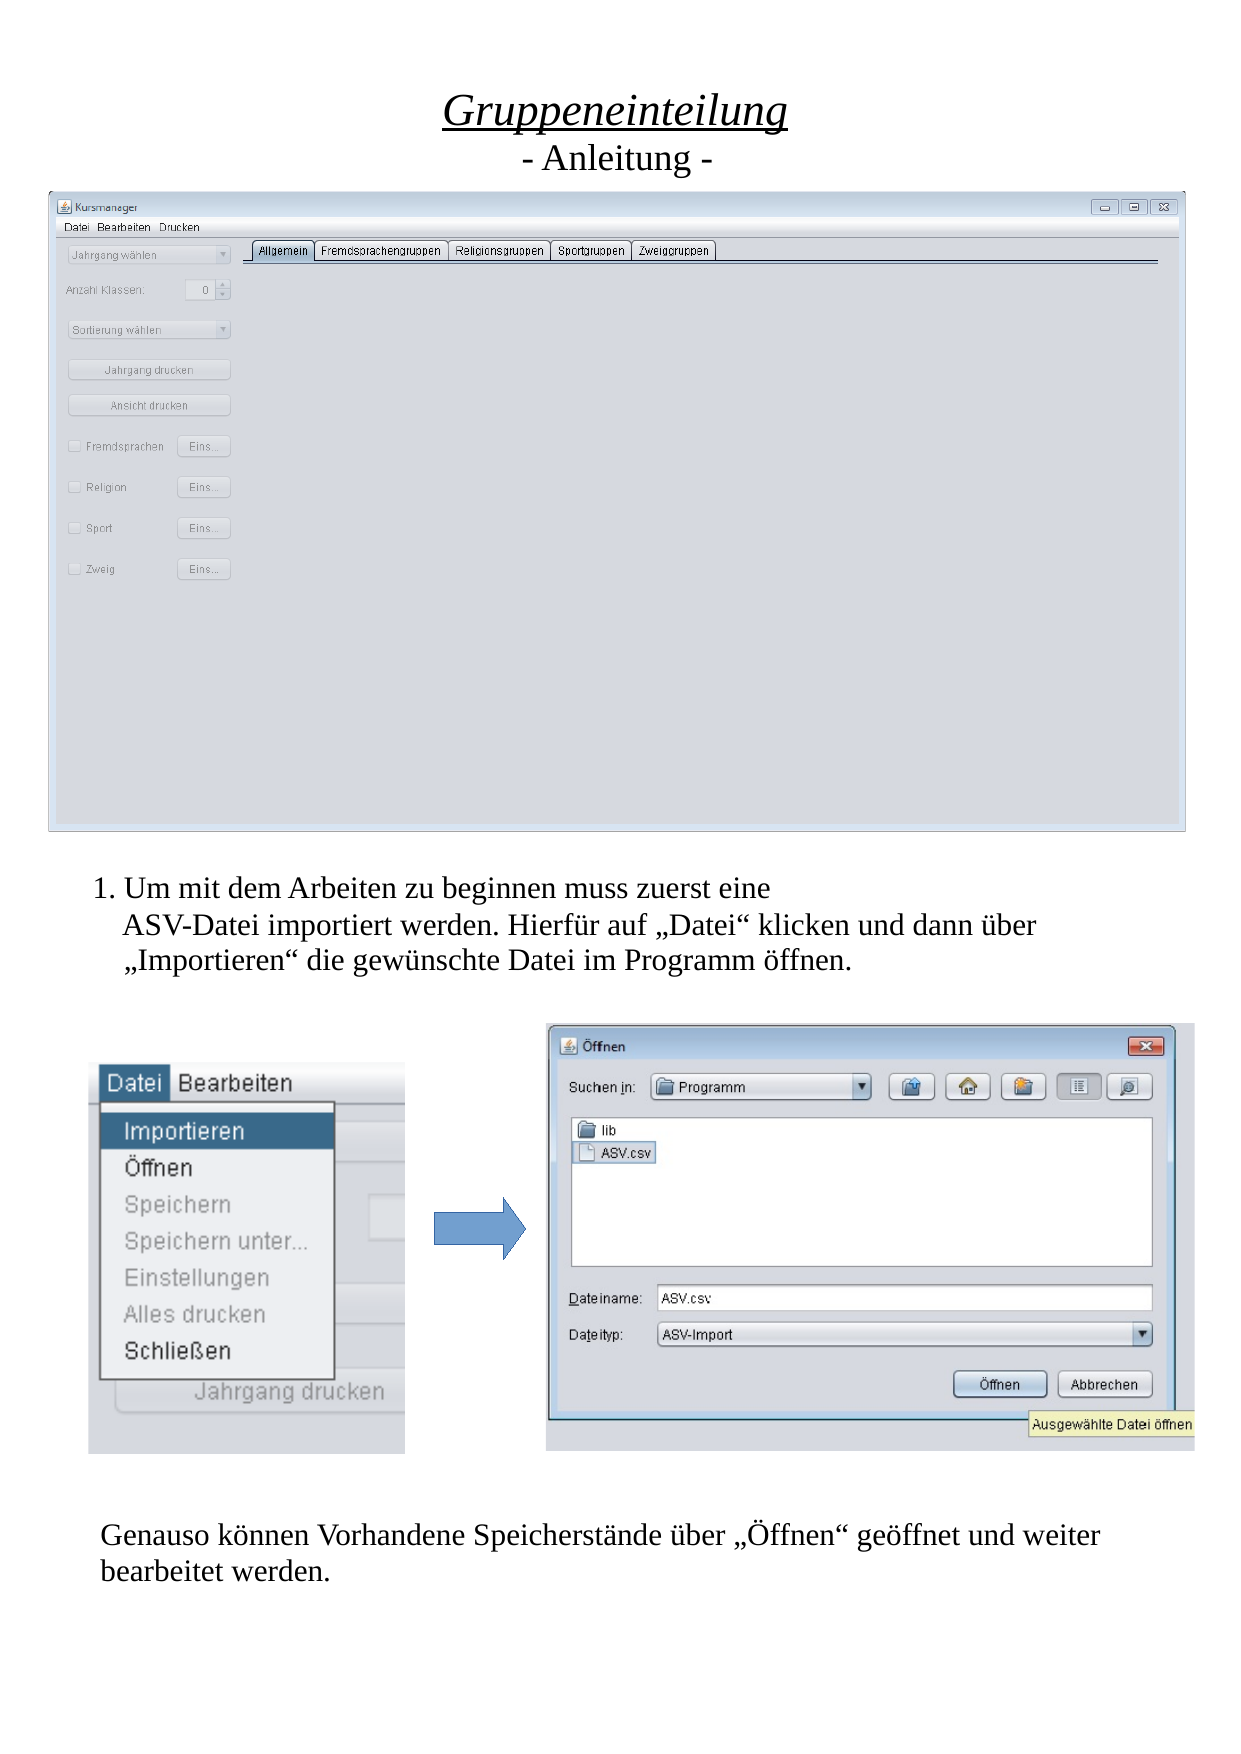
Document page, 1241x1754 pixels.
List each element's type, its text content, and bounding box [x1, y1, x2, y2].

picture [88, 1062, 405, 1454]
text 1. Um mit dem Arbeiten zu beginnen muss zuerst eine [77, 870, 1157, 906]
text ASV-Datei importiert werden. Hierfür auf „Datei“ klicken und dann über [77, 906, 1157, 942]
picture [48, 191, 1186, 832]
text Genauso können Vorhandene Speicherstände über „Öffnen“ geöffnet und weiter [77, 1517, 1157, 1553]
text bearbeitet werden. [77, 1553, 1157, 1588]
text Gruppeneinteilung [77, 83, 1157, 135]
text „Importieren“ die gewünschte Datei im Programm öffnen. [77, 942, 1157, 978]
text - Anleitung - [77, 135, 1157, 178]
picture [545, 1023, 1195, 1451]
